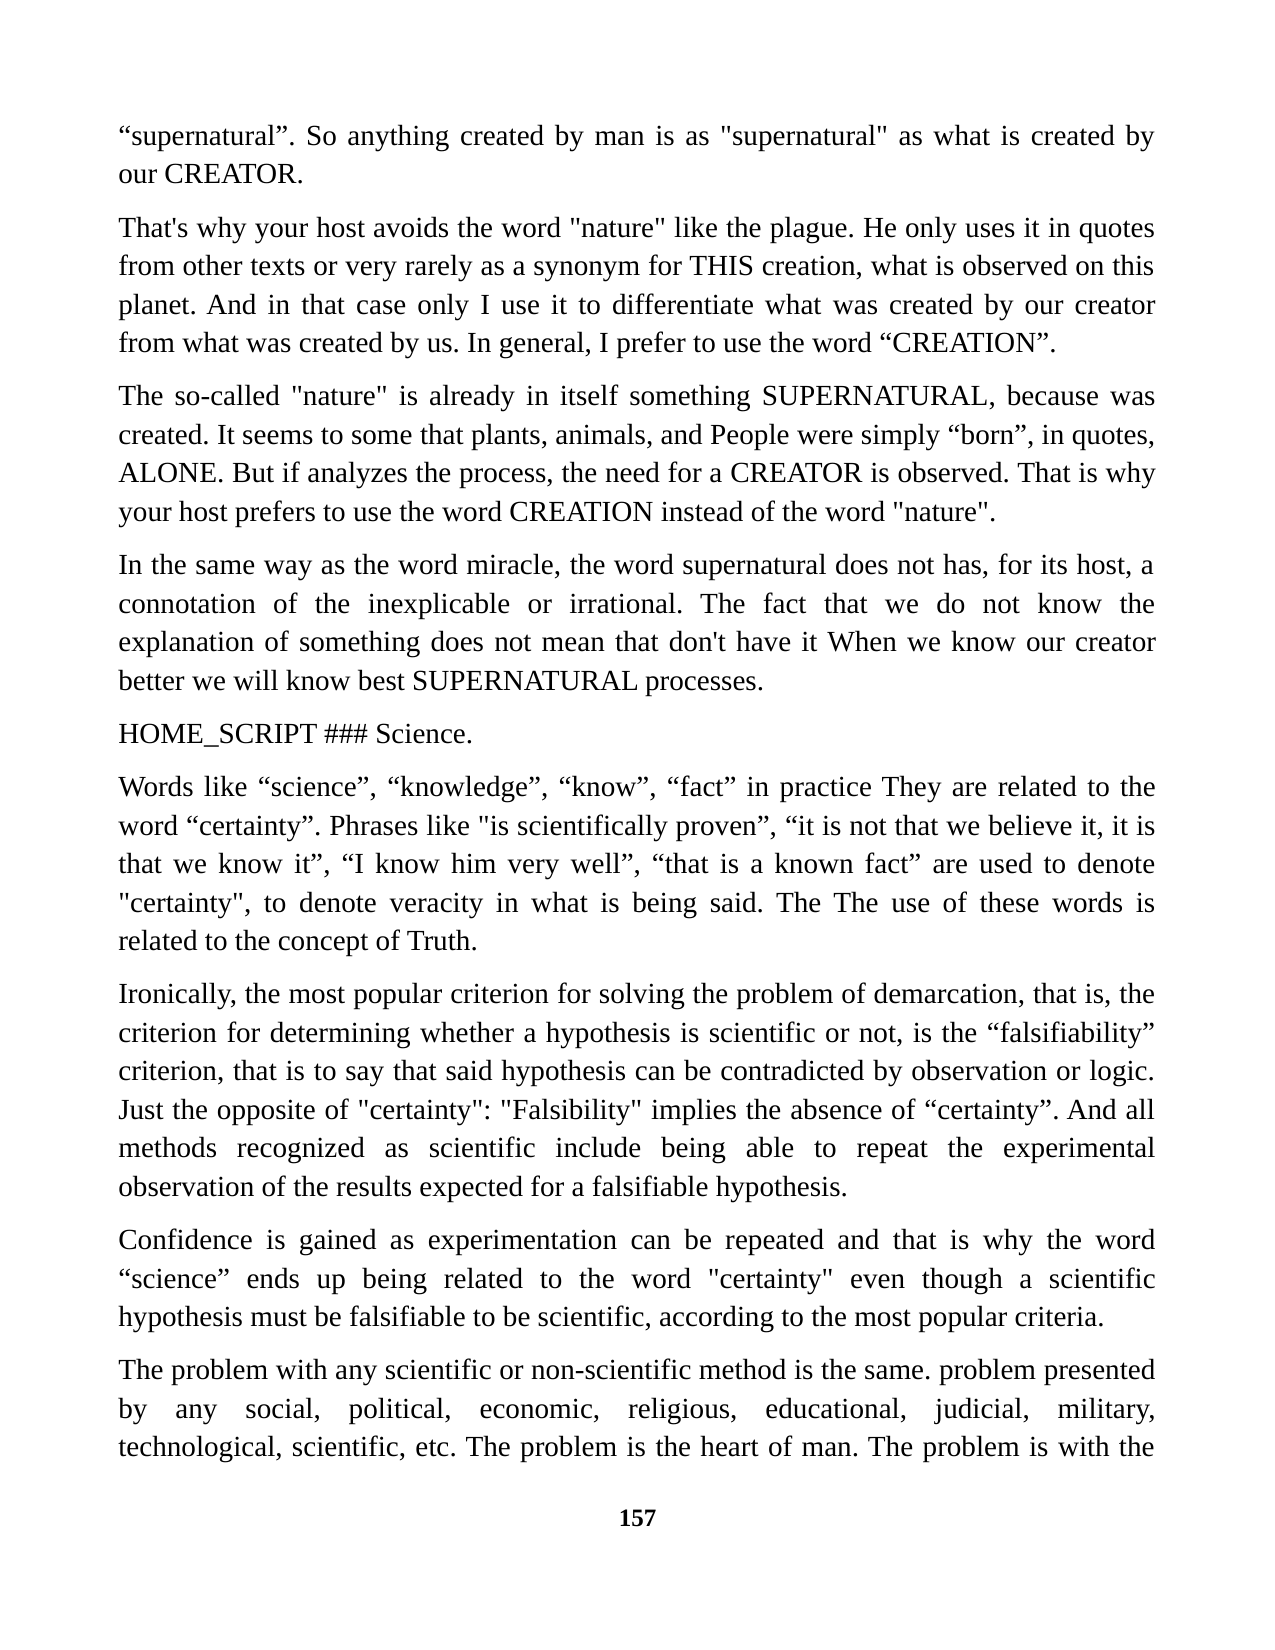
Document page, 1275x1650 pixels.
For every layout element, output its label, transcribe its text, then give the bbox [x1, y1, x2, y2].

text In the same way as the word miracle, the word supernatural does not has, for its host, a connotation of the inexplicable or irrational. The fact that we do not know the explanation of something does not mean that don't have it When we know our creator better we will know best SUPERNATURAL processes. [118, 547, 1157, 696]
text HOME_SCRIPT ### Science. [118, 716, 1157, 749]
text Confidence is gained as experimentation can be repeated and that is why the word “science” ends up being related to the word "certainty" even though a scientific hypothesis must be falsifiable to be scientific, according to the most popular criteria. [118, 1222, 1157, 1333]
text Words like “science”, “knowledge”, “know”, “fact” in practice They are related to the word “certainty”. Phrases like "is scientifically proven”, “it is not that we believe it, it is that we know it”, “I know him very well”, “that is a known fact” are used to denote "certainty", to denote veracity in what is being said. The The use of these words is related to the concept of Truth. [118, 769, 1157, 957]
text Ironically, the most popular criterion for solving the problem of demarcation, that is, the criterion for determining whether a hypothesis is scientific or not, is the “falsifiability” criterion, that is to say that said hypothesis can be contradicted by observation or logic. Just the opposite of "certainty": "Falsibility" implies the absence of “certainty”. And all methods recognized as scientific include being able to repeat the experimental observation of the results expected for a falsifiable hypothesis. [118, 976, 1157, 1203]
text That's why your host avoids the word "nature" like the plague. He only uses it in quotes from other texts or very rarely as a synonym for THIS creation, what is observed on this planet. And in that case only I use it to differentiate what was created by our creator from what was created by us. In general, I prefer to use the word “CREATION”. [118, 210, 1157, 359]
text “supernatural”. So anything created by man is as "supernatural" as what is created by our CREATOR. [118, 118, 1157, 190]
text The problem with any scientific or non-scientific method is the same. problem presented by any social, political, economic, religious, educational, judicial, military, technological, scientific, etc. The problem is the heart of man. The problem is with the [118, 1352, 1157, 1463]
text The so-called "nature" is already in itself something SUPERNATURAL, because was created. It seems to some that plants, animals, and People were simply “born”, in quotes, ALONE. But if analyzes the process, the need for a CREATOR is observed. That is why your host prefers to use the word CREATION instead of the word "nature". [118, 378, 1157, 528]
